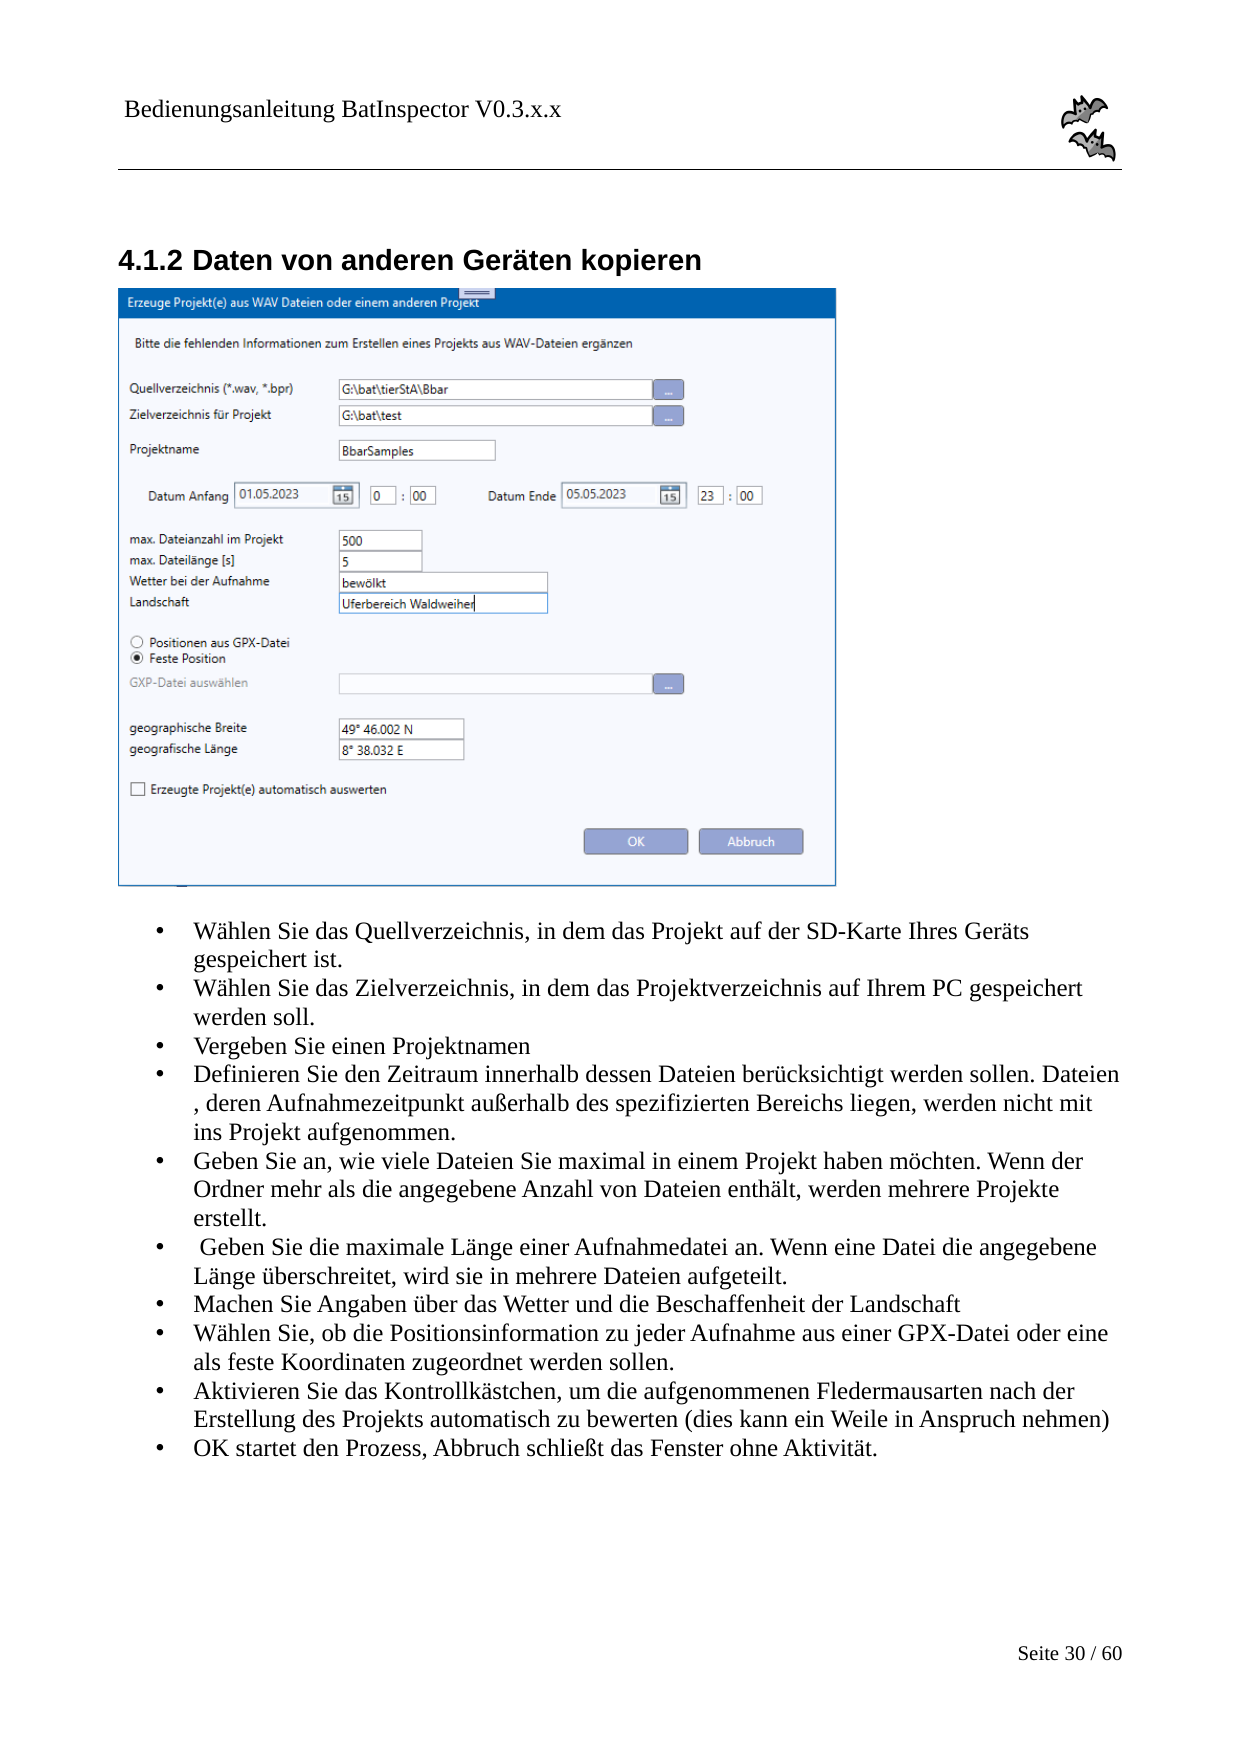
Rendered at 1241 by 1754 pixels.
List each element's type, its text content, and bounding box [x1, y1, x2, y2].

picture [118, 288, 837, 887]
list Geben Sie die maximale Länge einer Aufnahmedatei an. Wenn eine Datei die angegebene Länge überschreitet, wird sie in mehrere Dateien aufgeteilt. [156, 1232, 1122, 1289]
list Geben Sie an, wie viele Dateien Sie maximal in einem Projekt haben möchten. Wenn der Ordner mehr als die angegebene Anzahl von Dateien enthält, werden mehrere Projekte erstellt. [156, 1146, 1122, 1232]
list Aktivieren Sie das Kontrollkästchen, um die aufgenommenen Fledermausarten nach der Erstellung des Projekts automatisch zu bewerten (dies kann ein Weile in Anspruch nehmen) [156, 1376, 1122, 1433]
subtitle Daten von anderen Geräten kopieren [118, 243, 1122, 276]
list Wählen Sie das Zielverzeichnis, in dem das Projektverzeichnis auf Ihrem PC gespeichert werden soll. [156, 973, 1122, 1031]
list Machen Sie Angaben über das Wetter und die Beschaffenheit der Landschaft [156, 1289, 1122, 1318]
list Wählen Sie das Quellverzeichnis, in dem das Projekt auf der SD-Karte Ihres Geräts gespeichert ist. [156, 916, 1122, 973]
list OK startet den Prozess, Abbruch schließt das Fenster ohne Aktivität. [156, 1433, 1122, 1462]
list Vergeben Sie einen Projektnamen [156, 1031, 1122, 1059]
list Definieren Sie den Zeitraum innerhalb dessen Dateien berücksichtigt werden sollen. Dateien , deren Aufnahmezeitpunkt außerhalb des spezifizierten Bereichs liegen, werden nicht mit ins Projekt aufgenommen. [156, 1059, 1122, 1146]
picture [1057, 95, 1120, 162]
list Wählen Sie, ob die Positionsinformation zu jeder Aufnahme aus einer GPX-Datei oder eine als feste Koordinaten zugeordnet werden sollen. [156, 1318, 1122, 1376]
